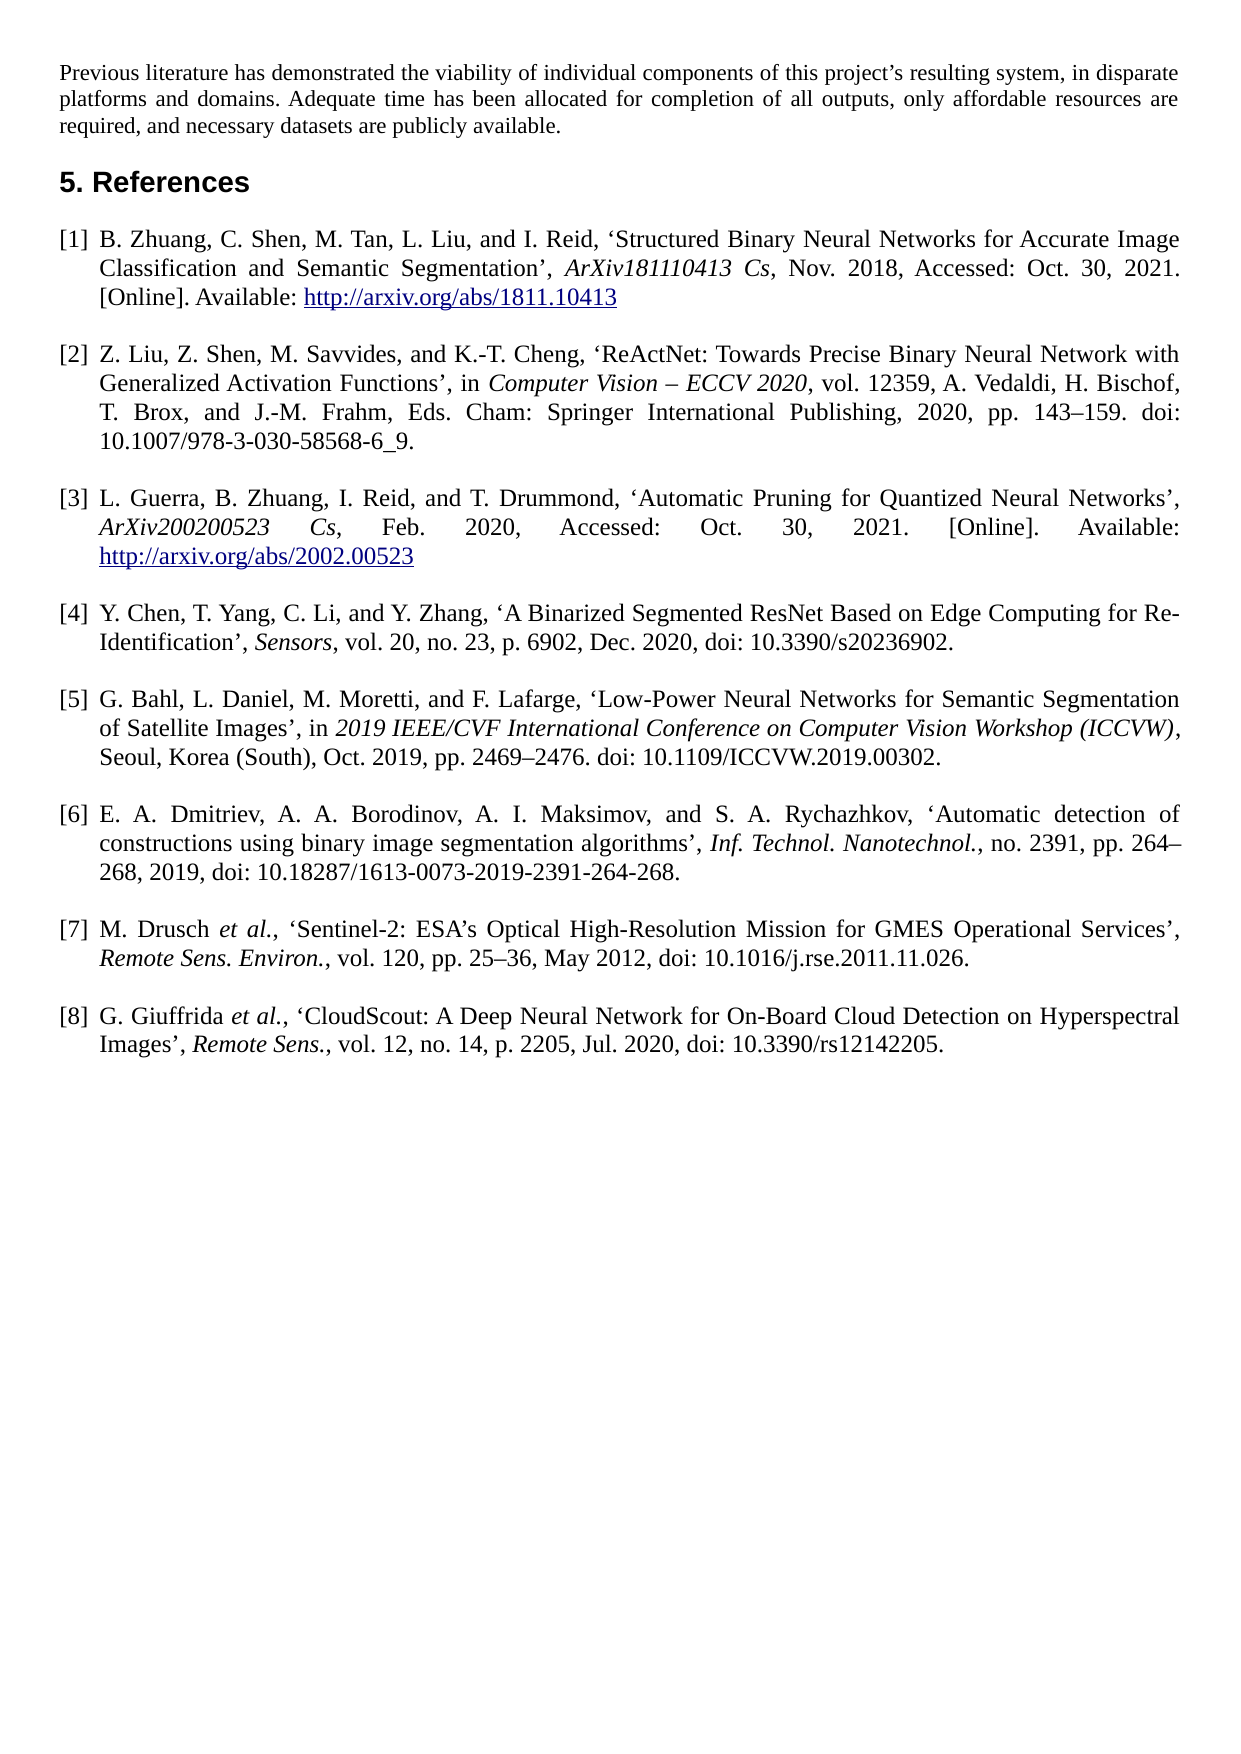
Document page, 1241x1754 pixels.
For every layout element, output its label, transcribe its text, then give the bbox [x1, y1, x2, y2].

text [6] E. A. Dmitriev, A. A. Borodinov, A. I. Maksimov, and S. A. Rychazhkov, ‘Automatic detection of constructions using binary image segmentation algorithms’, Inf. Technol. Nanotechnol., no. 2391, pp. 264–268, 2019, doi: 10.18287/1613-0073-2019-2391-264-268. [59, 799, 1181, 886]
text [1] B. Zhuang, C. Shen, M. Tan, L. Liu, and I. Reid, ‘Structured Binary Neural Networks for Accurate Image Classification and Semantic Segmentation’, ArXiv181110413 Cs, Nov. 2018, Accessed: Oct. 30, 2021. [Online]. Available: http://arxiv.org/abs/1811.10413 [59, 224, 1181, 311]
text [3] L. Guerra, B. Zhuang, I. Reid, and T. Drummond, ‘Automatic Pruning for Quantized Neural Networks’, ArXiv200200523 Cs, Feb. 2020, Accessed: Oct. 30, 2021. [Online]. Available: http://arxiv.org/abs/2002.00523 [59, 483, 1181, 569]
text [8] G. Giuffrida et al., ‘CloudScout: A Deep Neural Network for On-Board Cloud Detection on Hyperspectral Images’, Remote Sens., vol. 12, no. 14, p. 2205, Jul. 2020, doi: 10.3390/rs12142205. [59, 1001, 1181, 1058]
text Previous literature has demonstrated the viability of individual components of this project’s resulting system, in disparate platforms and domains. Adequate time has been allocated for completion of all outputs, only affordable resources are required, and necessary datasets are publicly available. [59, 59, 1181, 138]
text [7] M. Drusch et al., ‘Sentinel-2: ESA’s Optical High-Resolution Mission for GMES Operational Services’, Remote Sens. Environ., vol. 120, pp. 25–36, May 2012, doi: 10.1016/j.rse.2011.11.026. [59, 914, 1181, 972]
subtitle 5. References [59, 164, 1181, 198]
text [2] Z. Liu, Z. Shen, M. Savvides, and K.-T. Cheng, ‘ReActNet: Towards Precise Binary Neural Network with Generalized Activation Functions’, in Computer Vision – ECCV 2020, vol. 12359, A. Vedaldi, H. Bischof, T. Brox, and J.-M. Frahm, Eds. Cham: Springer International Publishing, 2020, pp. 143–159. doi: 10.1007/978-3-030-58568-6_9. [59, 339, 1181, 454]
text [4] Y. Chen, T. Yang, C. Li, and Y. Zhang, ‘A Binarized Segmented ResNet Based on Edge Computing for Re-Identification’, Sensors, vol. 20, no. 23, p. 6902, Dec. 2020, doi: 10.3390/s20236902. [59, 598, 1181, 656]
text [5] G. Bahl, L. Daniel, M. Moretti, and F. Lafarge, ‘Low-Power Neural Networks for Semantic Segmentation of Satellite Images’, in 2019 IEEE/CVF International Conference on Computer Vision Workshop (ICCVW), Seoul, Korea (South), Oct. 2019, pp. 2469–2476. doi: 10.1109/ICCVW.2019.00302. [59, 684, 1181, 771]
